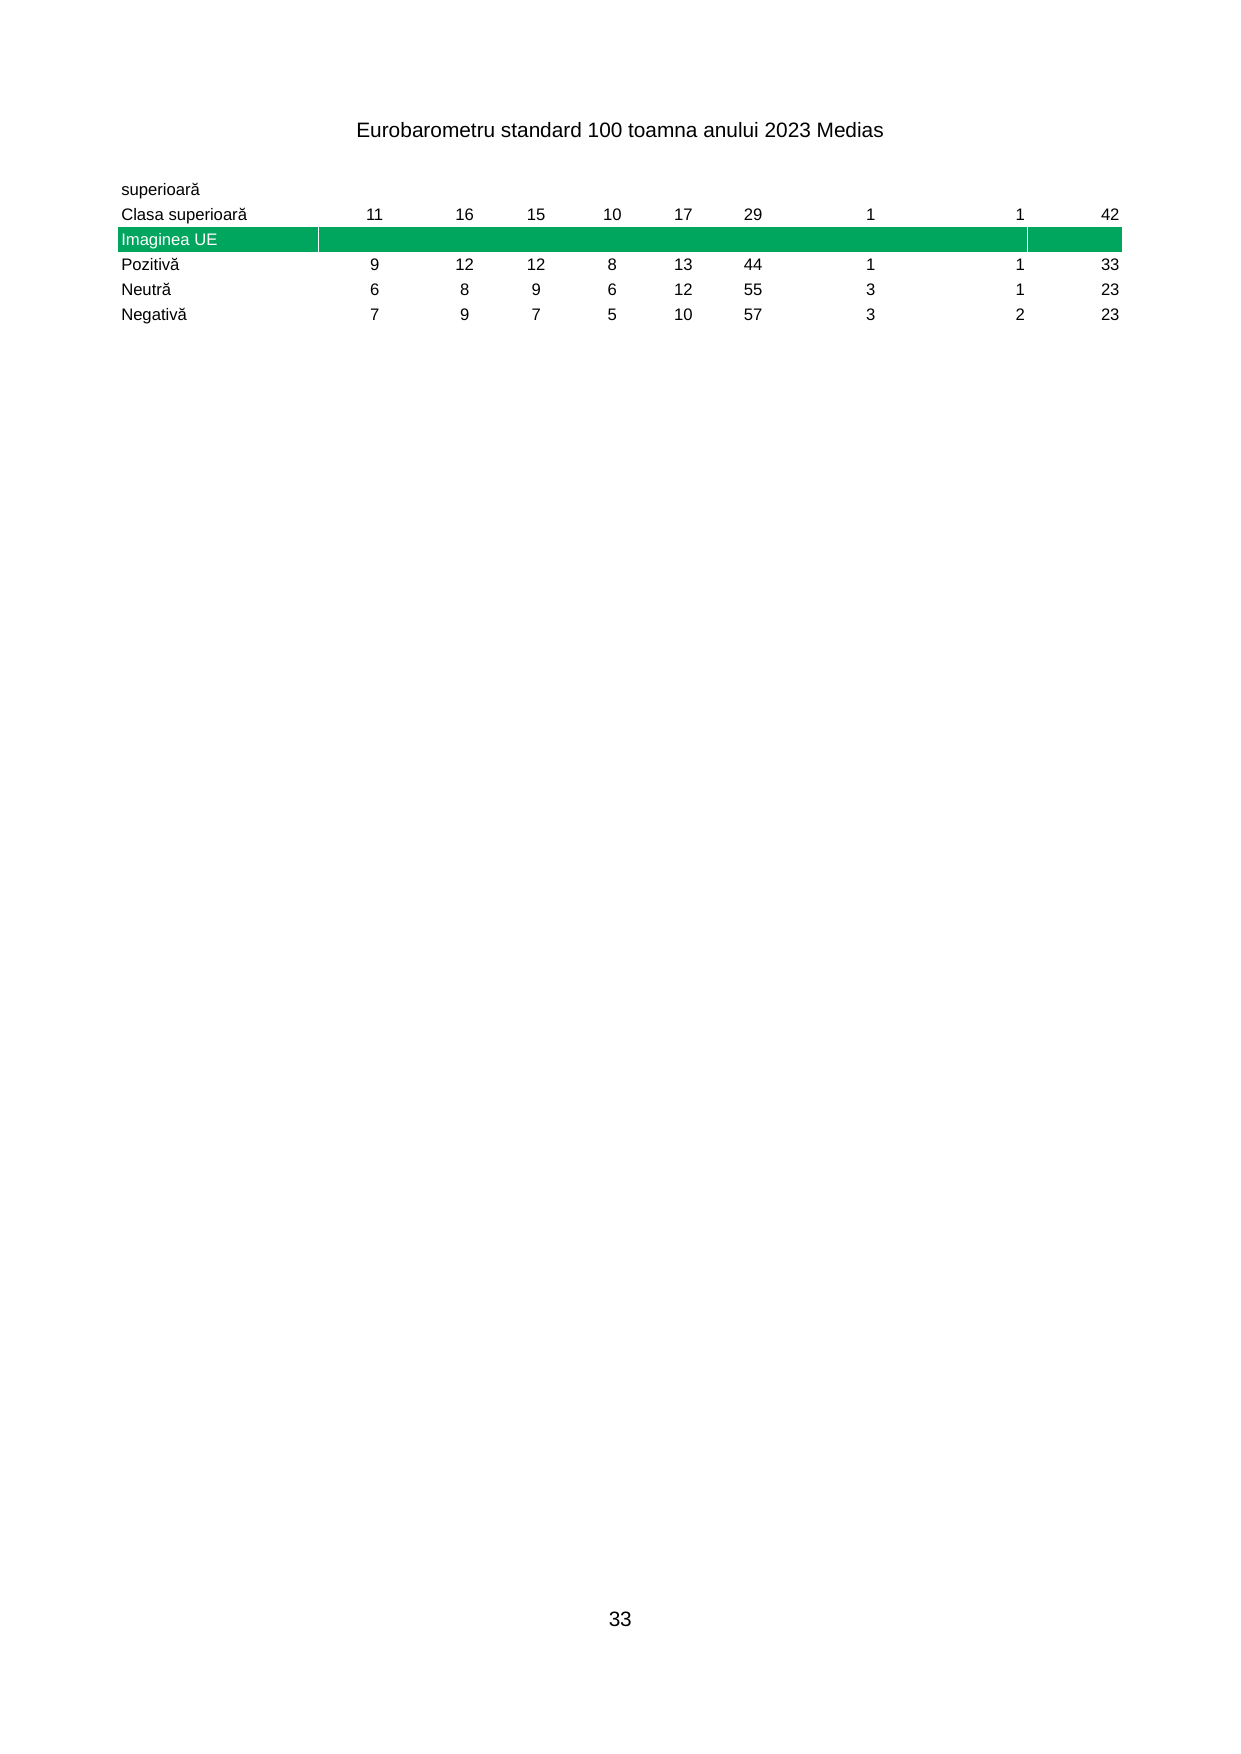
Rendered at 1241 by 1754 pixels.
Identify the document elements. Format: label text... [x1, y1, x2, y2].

table_cell 15 [498, 202, 574, 227]
table_cell [431, 177, 498, 202]
table_cell [951, 227, 1027, 252]
table_cell 23 [1028, 277, 1122, 302]
table_cell 1 [951, 202, 1027, 227]
table_cell 29 [716, 202, 790, 227]
table_cell Pozitivă [118, 252, 318, 277]
table_cell [790, 227, 951, 252]
table_cell 12 [431, 252, 498, 277]
table_cell [319, 227, 431, 252]
table_cell [1028, 227, 1122, 252]
table_cell superioară [118, 177, 318, 202]
table_cell 8 [574, 252, 651, 277]
table_cell 9 [319, 252, 431, 277]
table_cell 6 [574, 277, 651, 302]
table_cell 9 [431, 302, 498, 327]
table_cell 44 [716, 252, 790, 277]
table_cell [1028, 177, 1122, 202]
table_cell Clasa superioară [118, 202, 318, 227]
table_cell 16 [431, 202, 498, 227]
table_cell [651, 177, 716, 202]
table_cell 5 [574, 302, 651, 327]
table_cell 1 [951, 277, 1027, 302]
table_cell 6 [319, 277, 431, 302]
table_cell [951, 177, 1027, 202]
table_cell 57 [716, 302, 790, 327]
table_cell 13 [651, 252, 716, 277]
table_cell 7 [319, 302, 431, 327]
table_cell 23 [1028, 302, 1122, 327]
table_cell [498, 177, 574, 202]
table_cell [651, 227, 716, 252]
table_cell 9 [498, 277, 574, 302]
table_cell 17 [651, 202, 716, 227]
table_cell 10 [651, 302, 716, 327]
table_cell [574, 227, 651, 252]
table_cell 1 [790, 252, 951, 277]
table_cell 11 [319, 202, 431, 227]
table_cell [574, 177, 651, 202]
table_cell [431, 227, 498, 252]
table_cell 10 [574, 202, 651, 227]
table_cell 1 [951, 252, 1027, 277]
table_cell Neutră [118, 277, 318, 302]
table_cell 1 [790, 202, 951, 227]
table_cell 33 [1028, 252, 1122, 277]
table_cell 12 [651, 277, 716, 302]
table_cell [319, 177, 431, 202]
table_cell 3 [790, 277, 951, 302]
table_cell Negativă [118, 302, 318, 327]
table_cell [716, 227, 790, 252]
table_cell [790, 177, 951, 202]
table_cell [716, 177, 790, 202]
table_cell 42 [1028, 202, 1122, 227]
table_cell 7 [498, 302, 574, 327]
table_cell 8 [431, 277, 498, 302]
table_cell 2 [951, 302, 1027, 327]
table_cell 55 [716, 277, 790, 302]
table_cell 3 [790, 302, 951, 327]
table_cell [498, 227, 574, 252]
table_cell 12 [498, 252, 574, 277]
table_cell Imaginea UE [118, 227, 318, 252]
